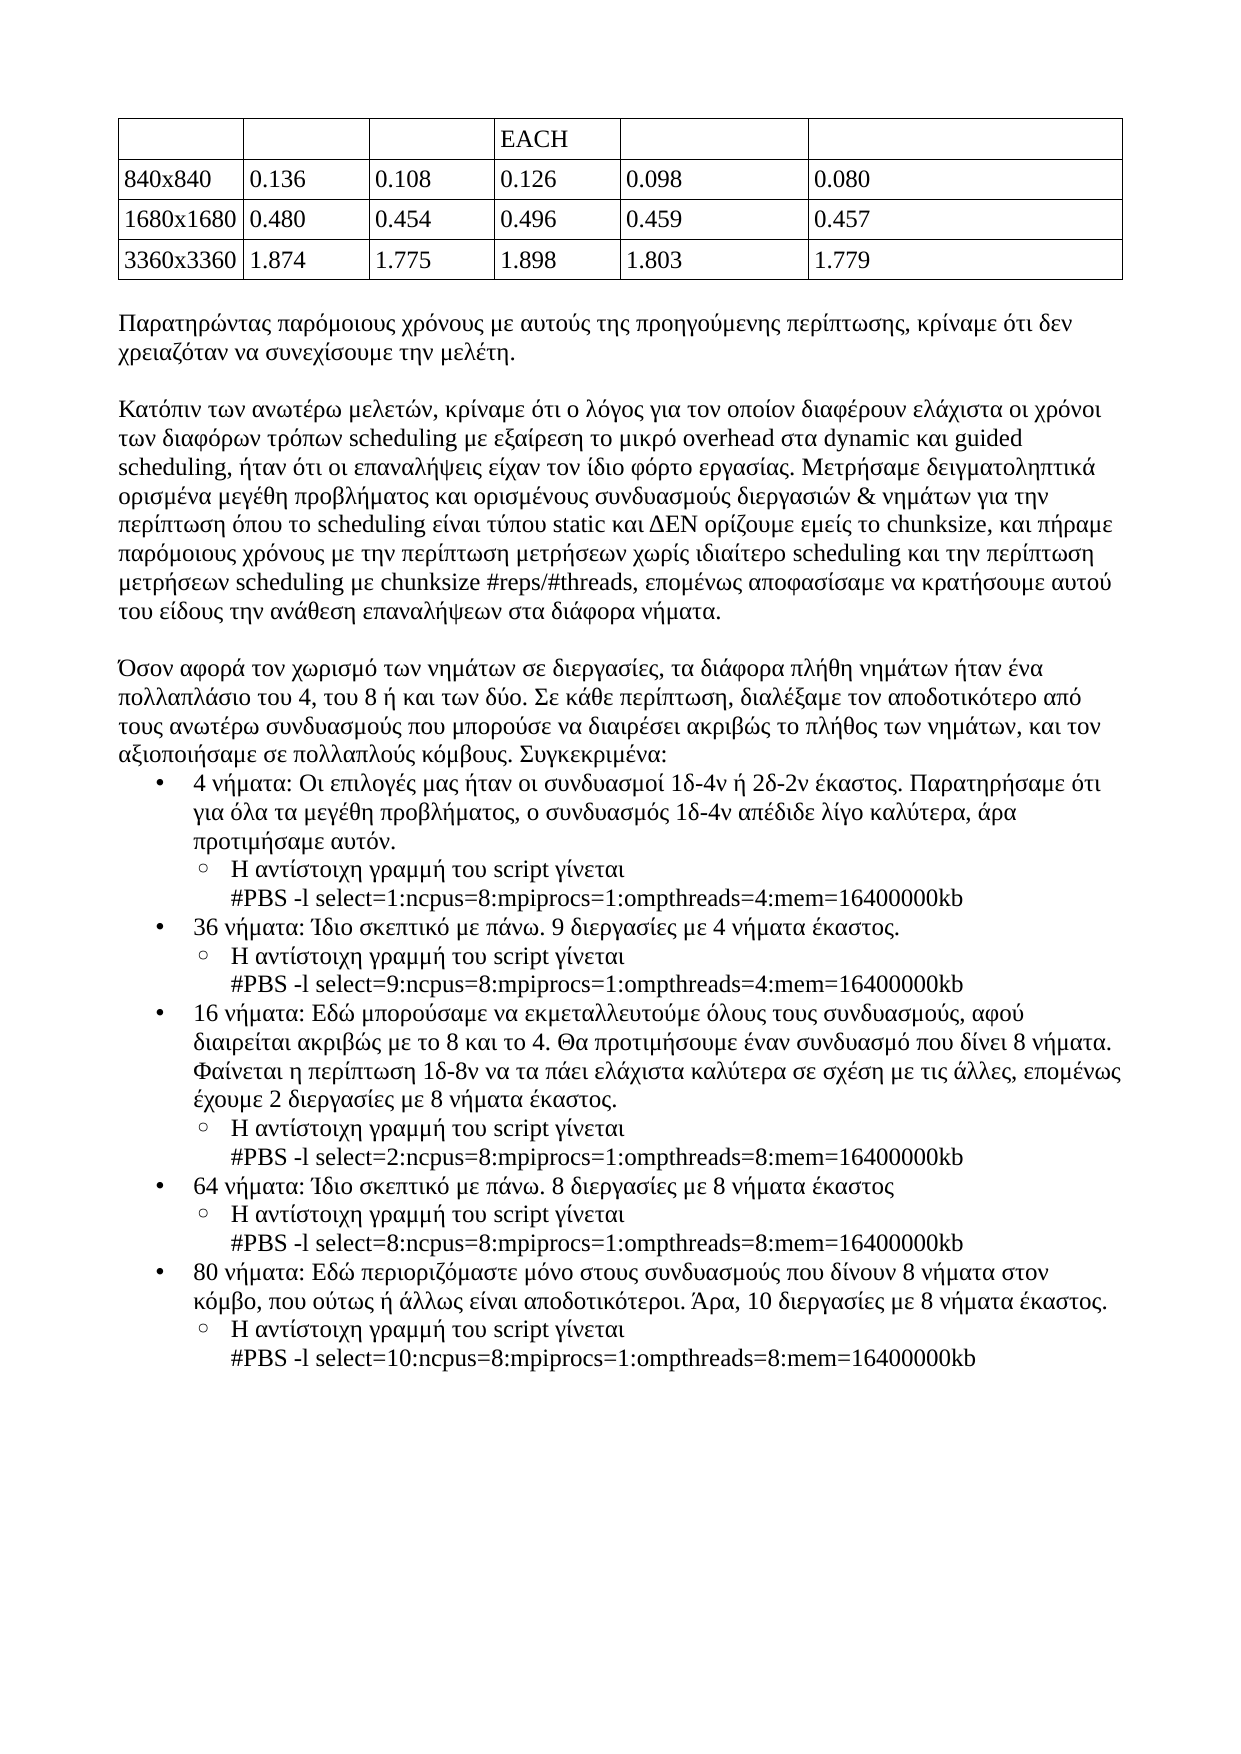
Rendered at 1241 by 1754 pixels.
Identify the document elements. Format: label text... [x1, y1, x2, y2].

list 64 νήματα: Ίδιο σκεπτικό με πάνω. 8 διεργασίες με 8 νήματα έκαστος [156, 1171, 1122, 1199]
table_cell 1,775 [370, 240, 494, 279]
list 36 νήματα: Ίδιο σκεπτικό με πάνω. 9 διεργασίες με 4 νήματα έκαστος. [156, 912, 1122, 941]
table_cell 3360x3360 [119, 240, 243, 279]
table_cell 840x840 [119, 160, 243, 199]
list 80 νήματα: Εδώ περιοριζόμαστε μόνο στους συνδυασμούς που δίνουν 8 νήματα στον κόμβο, που ούτως ή άλλως είναι αποδοτικότεροι. Άρα, 10 διεργασίες με 8 νήματα έκαστος. [156, 1257, 1122, 1314]
table_cell 0,108 [370, 160, 494, 199]
table_cell 1,779 [809, 240, 1122, 279]
table_header [244, 119, 369, 158]
table_cell 0,457 [809, 200, 1122, 239]
list Η αντίστοιχη γραμμή του script γίνεται #PBS -l select=9:ncpus=8:mpiprocs=1:ompthreads=4:mem=16400000kb [193, 941, 1122, 998]
table_header [809, 119, 1122, 158]
table_cell 1,898 [495, 240, 620, 279]
table_cell 0,136 [244, 160, 369, 199]
table_cell 1680x1680 [119, 200, 243, 239]
list 16 νήματα: Εδώ μπορούσαμε να εκμεταλλευτούμε όλους τους συνδυασμούς, αφού διαιρείται ακριβώς με το 8 και το 4. Θα προτιμήσουμε έναν συνδυασμό που δίνει 8 νήματα. Φαίνεται η περίπτωση 1δ-8ν να τα πάει ελάχιστα καλύτερα σε σχέση με τις άλλες, επομένως έχουμε 2 διεργασίες με 8 νήματα έκαστος. [156, 998, 1122, 1113]
text Κατόπιν των ανωτέρω μελετών, κρίναμε ότι ο λόγος για τον οποίον διαφέρουν ελάχιστα οι χρόνοι των διαφόρων τρόπων scheduling με εξαίρεση το μικρό overhead στα dynamic και guided scheduling, ήταν ότι οι επαναλήψεις είχαν τον ίδιο φόρτο εργασίας. Μετρήσαμε δειγματοληπτικά ορισμένα μεγέθη προβλήματος και ορισμένους συνδυασμούς διεργασιών & νημάτων για την περίπτωση όπου το scheduling είναι τύπου static και ΔΕΝ ορίζουμε εμείς το chunksize, και πήραμε παρόμοιους χρόνους με την περίπτωση μετρήσεων χωρίς ιδιαίτερο scheduling και την περίπτωση μετρήσεων scheduling με chunksize #reps/#threads, επομένως αποφασίσαμε να κρατήσουμε αυτού του είδους την ανάθεση επαναλήψεων στα διάφορα νήματα. [118, 394, 1122, 624]
table_cell 1,803 [621, 240, 808, 279]
table_cell 0,126 [495, 160, 620, 199]
table_cell 0,454 [370, 200, 494, 239]
list Η αντίστοιχη γραμμή του script γίνεται #PBS -l select=10:ncpus=8:mpiprocs=1:ompthreads=8:mem=16400000kb [193, 1314, 1122, 1372]
list Η αντίστοιχη γραμμή του script γίνεται #PBS -l select=1:ncpus=8:mpiprocs=1:ompthreads=4:mem=16400000kb [193, 854, 1122, 912]
list 4 νήματα: Οι επιλογές μας ήταν οι συνδυασμοί 1δ-4ν ή 2δ-2ν έκαστος. Παρατηρήσαμε ότι για όλα τα μεγέθη προβλήματος, ο συνδυασμός 1δ-4ν απέδιδε λίγο καλύτερα, άρα προτιμήσαμε αυτόν. [156, 768, 1122, 854]
table_cell 0,459 [621, 200, 808, 239]
table_cell 0,496 [495, 200, 620, 239]
table_header [119, 119, 243, 158]
table_cell 0,080 [809, 160, 1122, 199]
list Η αντίστοιχη γραμμή του script γίνεται #PBS -l select=2:ncpus=8:mpiprocs=1:ompthreads=8:mem=16400000kb [193, 1113, 1122, 1171]
table_cell 0,480 [244, 200, 369, 239]
table_cell 0,098 [621, 160, 808, 199]
text Παρατηρώντας παρόμοιους χρόνους με αυτούς της προηγούμενης περίπτωσης, κρίναμε ότι δεν χρειαζόταν να συνεχίσουμε την μελέτη. [118, 308, 1122, 366]
table_cell 1,874 [244, 240, 369, 279]
table_header EACH [495, 119, 620, 158]
table_header [370, 119, 494, 158]
table_header [621, 119, 808, 158]
text Όσον αφορά τον χωρισμό των νημάτων σε διεργασίες, τα διάφορα πλήθη νημάτων ήταν ένα πολλαπλάσιο του 4, του 8 ή και των δύο. Σε κάθε περίπτωση, διαλέξαμε τον αποδοτικότερο από τους ανωτέρω συνδυασμούς που μπορούσε να διαιρέσει ακριβώς το πλήθος των νημάτων, και τον αξιοποιήσαμε σε πολλαπλούς κόμβους. Συγκεκριμένα: [118, 653, 1122, 768]
list Η αντίστοιχη γραμμή του script γίνεται #PBS -l select=8:ncpus=8:mpiprocs=1:ompthreads=8:mem=16400000kb [193, 1199, 1122, 1257]
